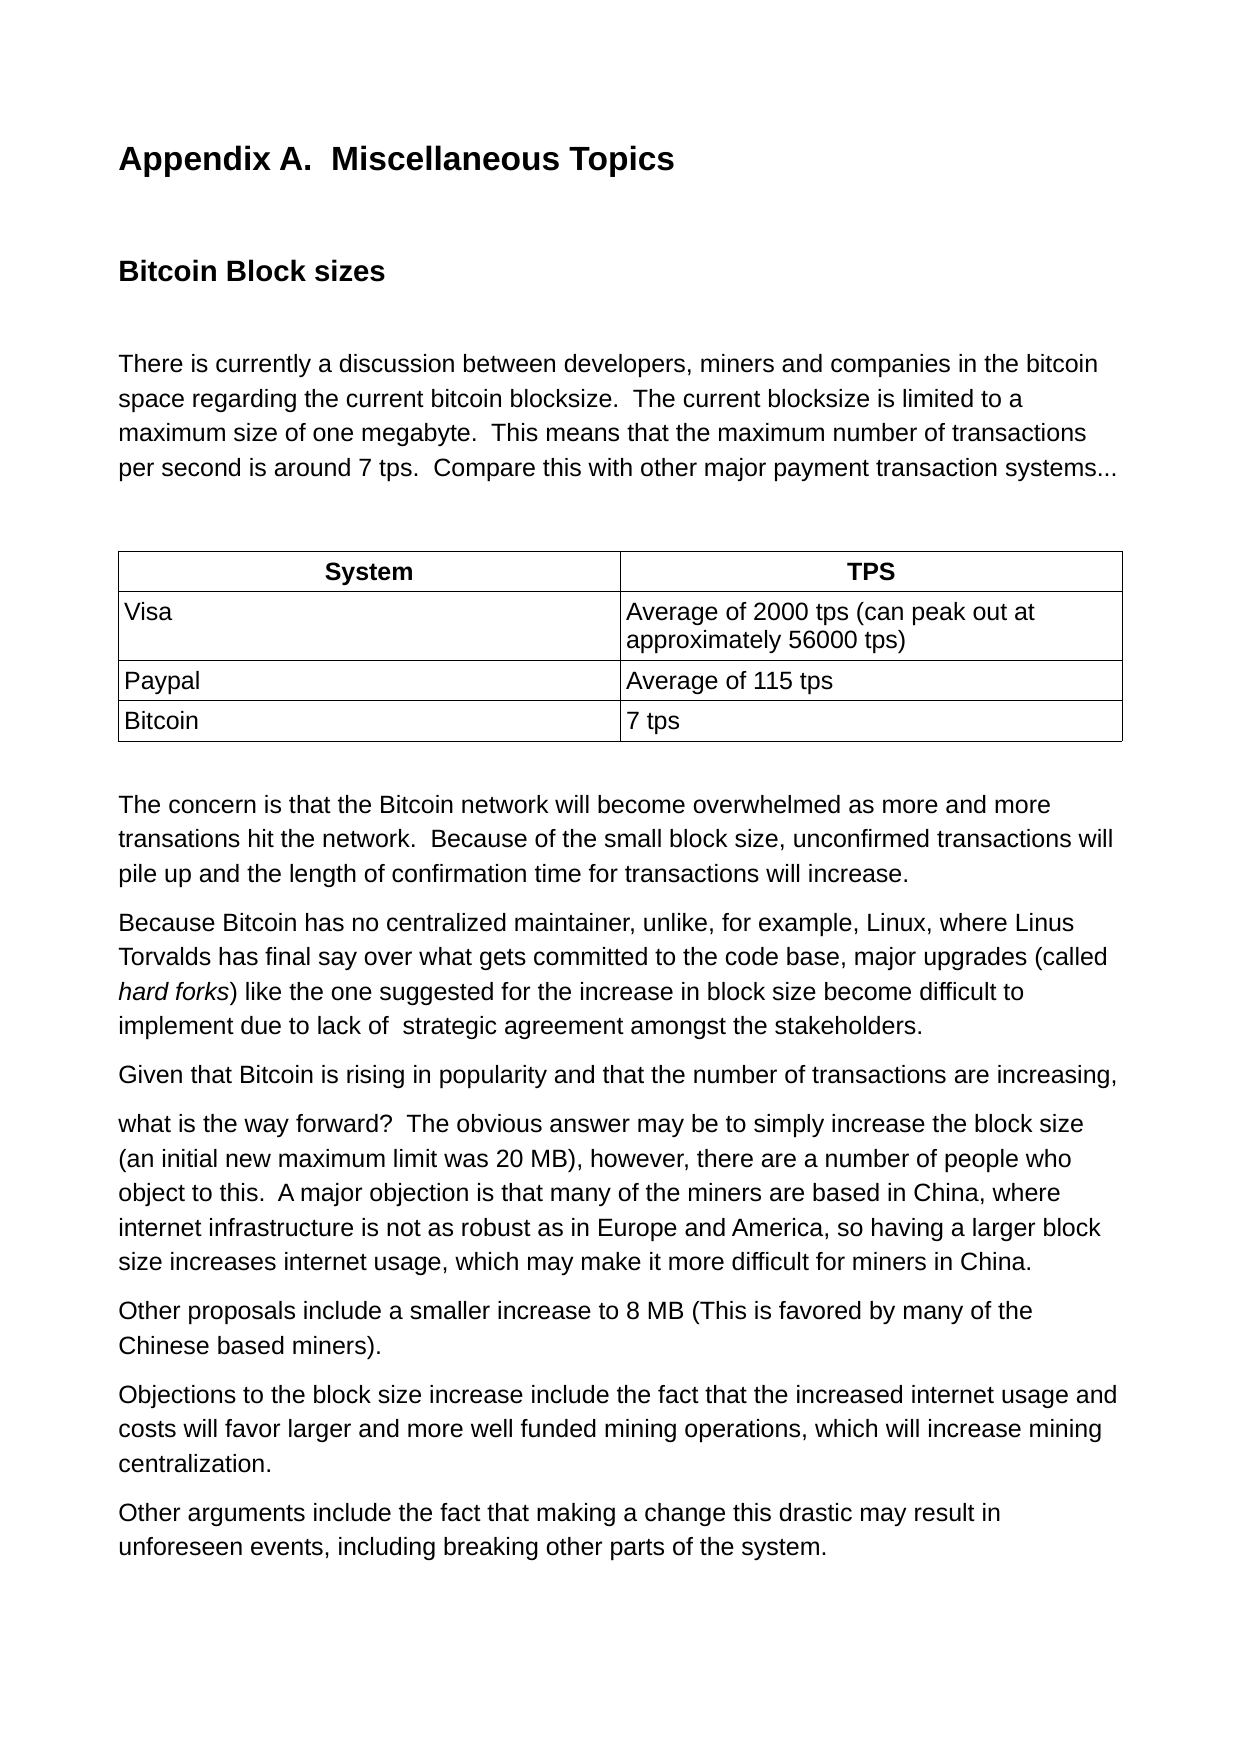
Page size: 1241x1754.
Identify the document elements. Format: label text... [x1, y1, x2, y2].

table_header System [119, 552, 620, 591]
text There is currently a discussion between developers, miners and companies in the bitcoin space regarding the current bitcoin blocksize. The current blocksize is limited to a maximum size of one megabyte. This means that the maximum number of transactions per second is around 7 tps. Compare this with other major payment transaction systems... [118, 349, 1122, 481]
subtitle Bitcoin Block sizes [118, 254, 1122, 287]
text The concern is that the Bitcoin network will become overwhelmed as more and more transations hit the network. Because of the small block size, unconfirmed transactions will pile up and the length of confirmation time for transactions will increase. [118, 790, 1122, 887]
text Objections to the block size increase include the fact that the increased internet usage and costs will favor larger and more well funded mining operations, which will increase mining centralization. [118, 1380, 1122, 1478]
table_cell 7 tps [621, 701, 1122, 741]
table_cell Paypal [119, 661, 620, 700]
text Because Bitcoin has no centralized maintainer, unlike, for example, Linux, where Linus Torvalds has final say over what gets committed to the code base, major upgrades (called hard forks) like the one suggested for the increase in block size become difficult to implement due to lack of strategic agreement amongst the stakeholders. [118, 908, 1122, 1040]
table_header TPS [621, 552, 1122, 591]
text Given that Bitcoin is rising in popularity and that the number of transactions are increasing, [118, 1060, 1122, 1089]
subtitle Appendix A. Miscellaneous Topics [118, 139, 1122, 178]
table_cell Visa [119, 592, 620, 660]
table_cell Average of 2000 tps (can peak out at approximately 56000 tps) [621, 592, 1122, 660]
text Other arguments include the fact that making a change this drastic may result in unforeseen events, including breaking other parts of the system. [118, 1498, 1122, 1561]
table_cell Bitcoin [119, 701, 620, 741]
table_cell Average of 115 tps [621, 661, 1122, 700]
text what is the way forward? The obvious answer may be to simply increase the block size (an initial new maximum limit was 20 MB), however, there are a number of people who object to this. A major objection is that many of the miners are based in China, where internet infrastructure is not as robust as in Europe and America, so having a larger block size increases internet usage, which may make it more difficult for miners in China. [118, 1109, 1122, 1276]
text Other proposals include a smaller increase to 8 MB (This is favored by many of the Chinese based miners). [118, 1296, 1122, 1359]
